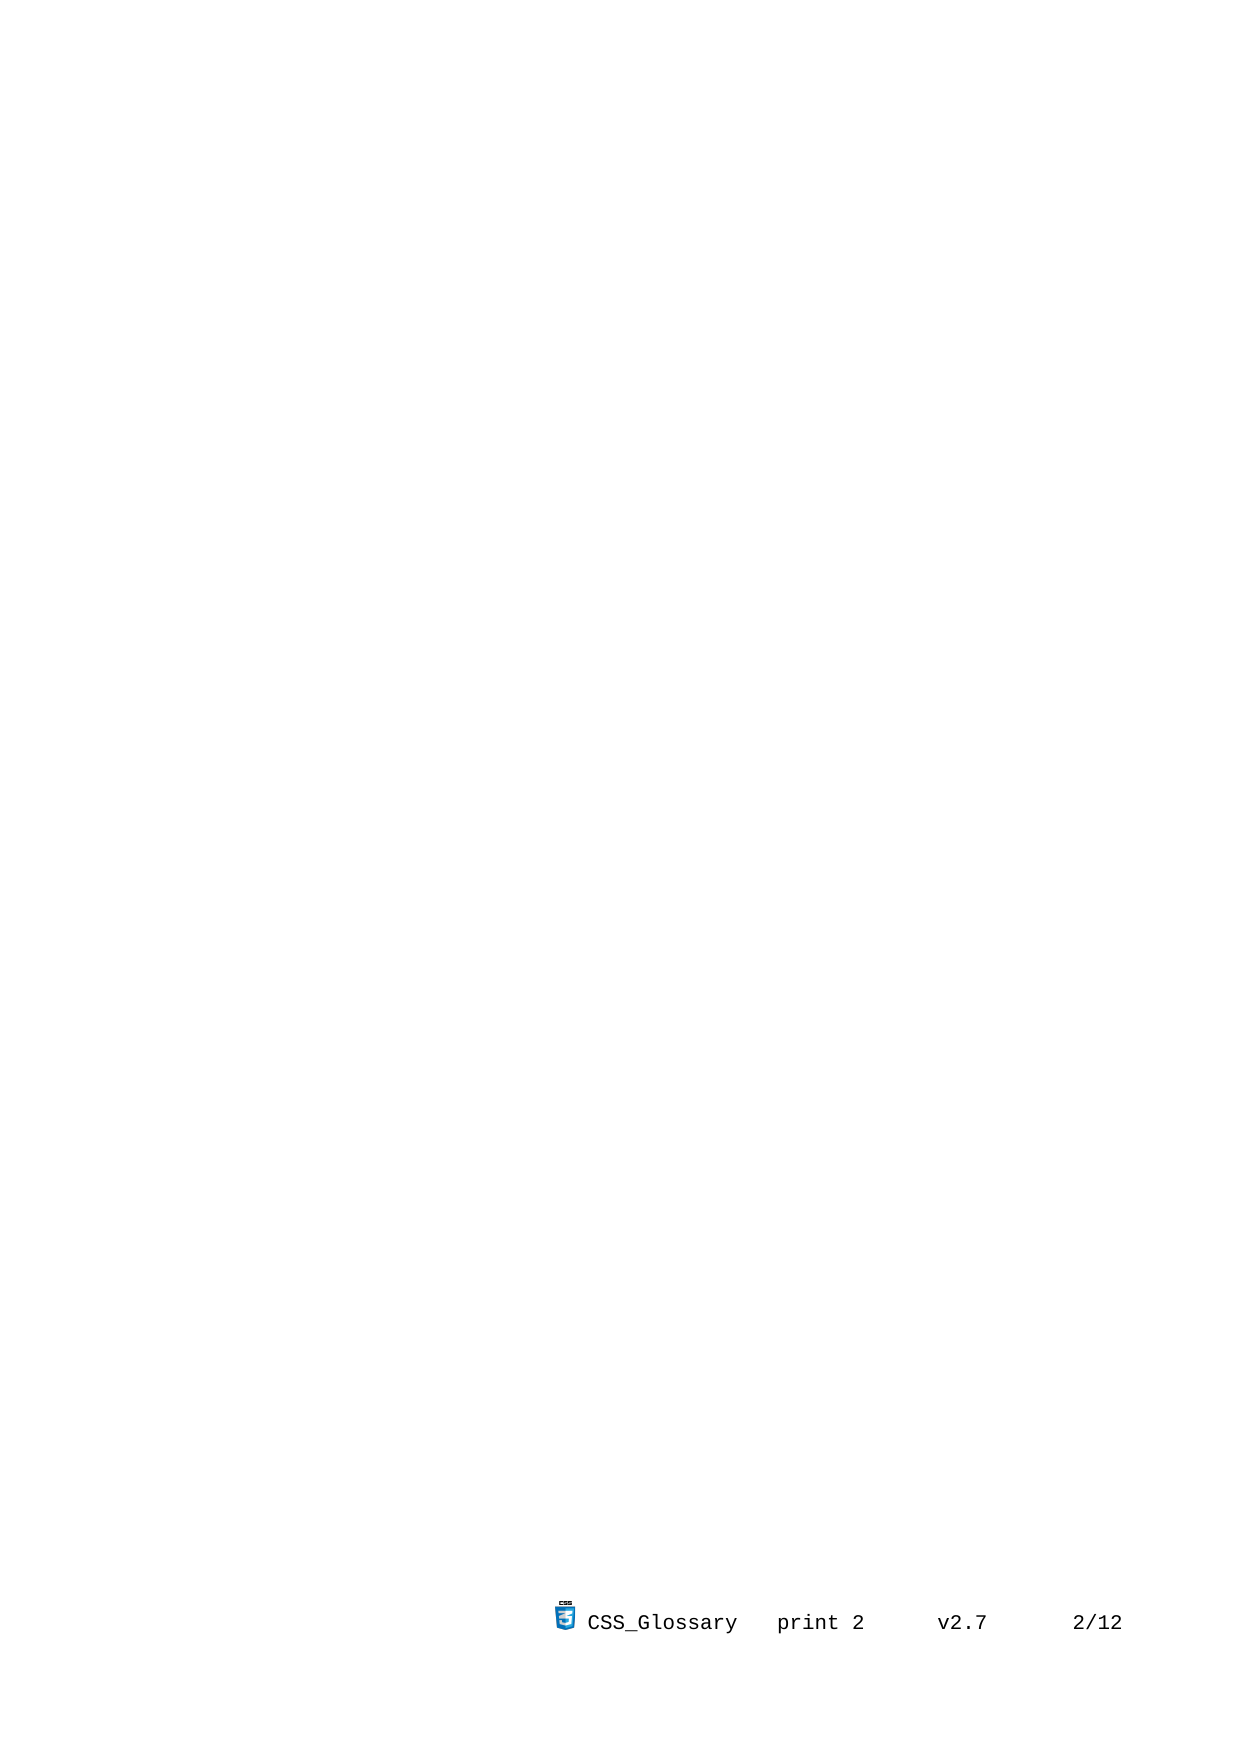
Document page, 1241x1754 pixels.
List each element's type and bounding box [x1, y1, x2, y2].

picture [555, 1601, 575, 1630]
